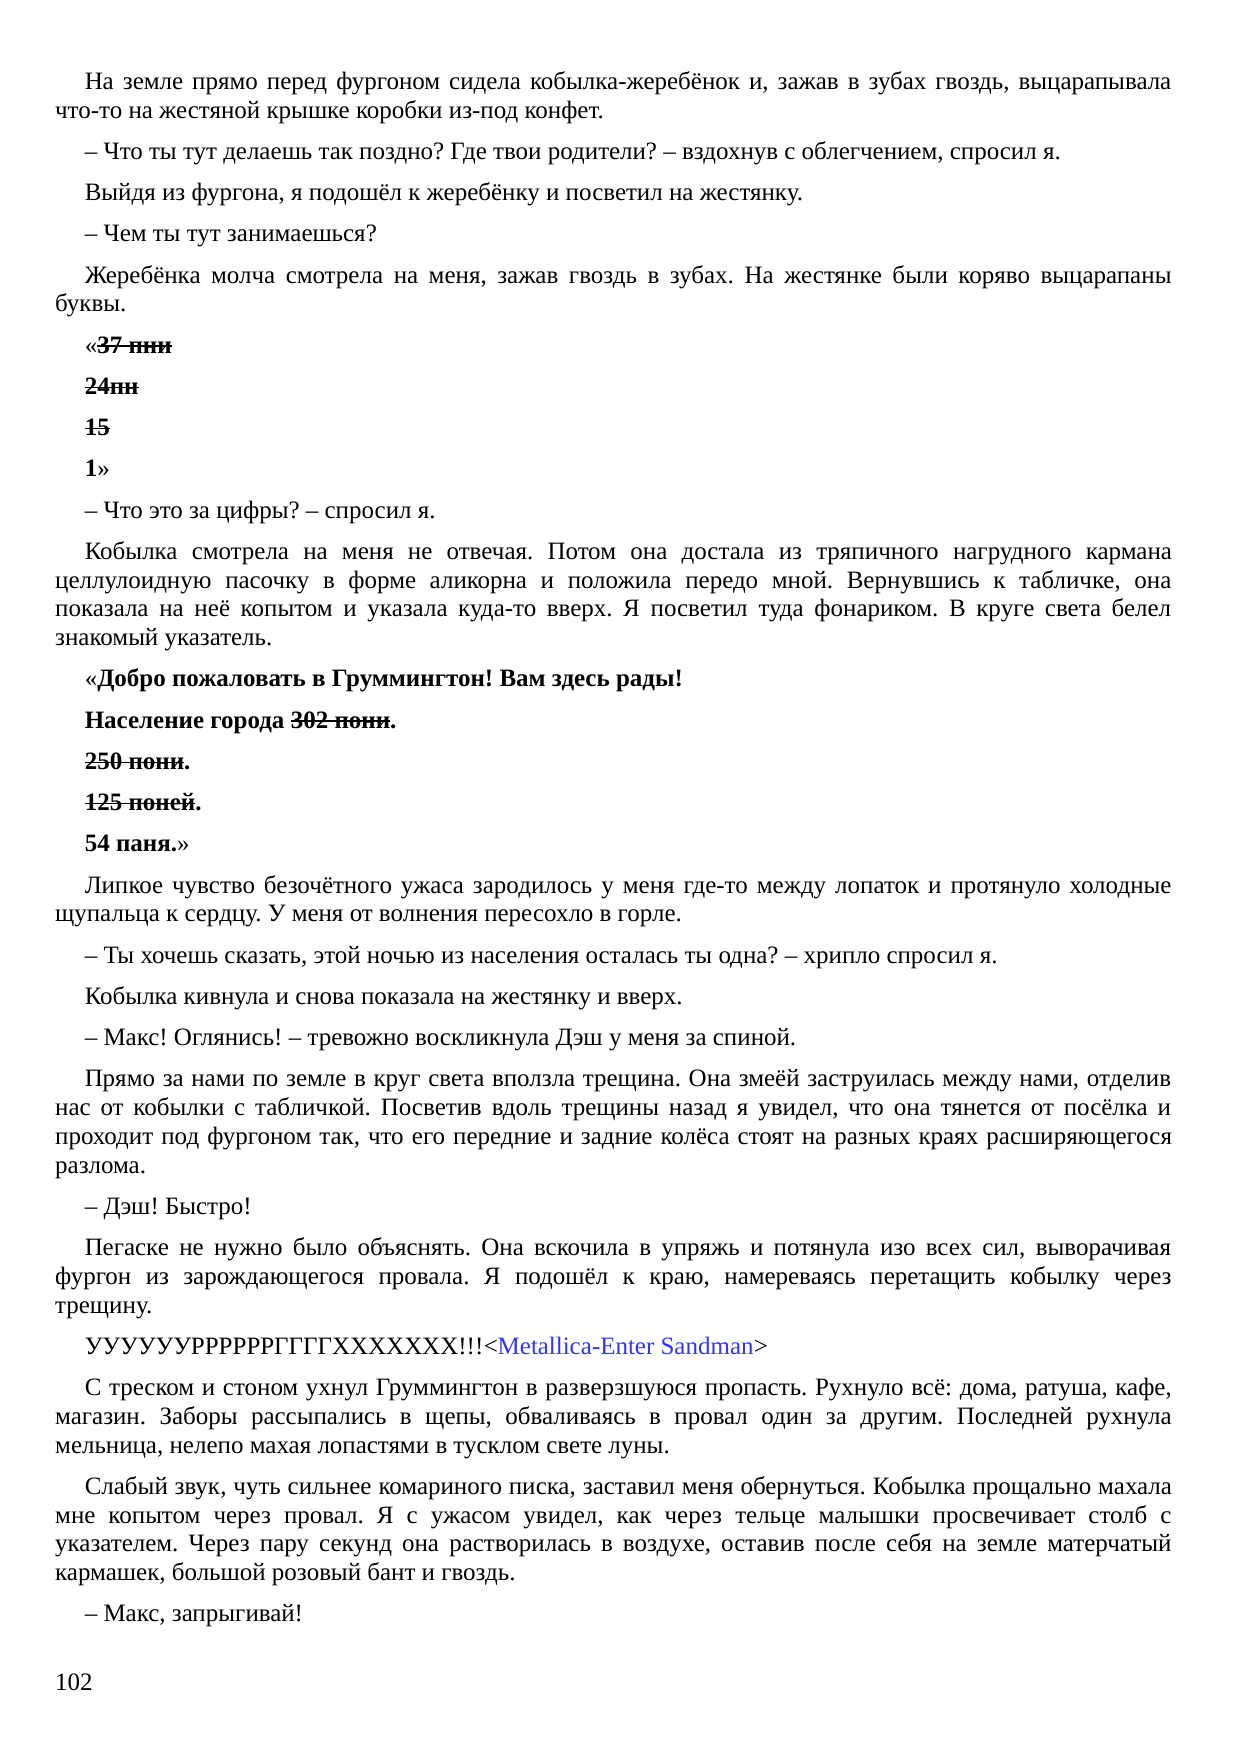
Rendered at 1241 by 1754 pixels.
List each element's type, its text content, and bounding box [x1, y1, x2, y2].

text – Дэш! Быстро! [55, 1191, 1173, 1220]
text Кобылка смотрела на меня не отвечая. Потом она достала из тряпичного нагрудного кармана целлулоидную пасочку в форме аликорна и положила передо мной. Вернувшись к табличке, она показала на неё копытом и указала куда-то вверх. Я посветил туда фонариком. В круге света белел знакомый указатель. [55, 536, 1173, 651]
text Прямо за нами по земле в круг света вползла трещина. Она змеёй заструилась между нами, отделив нас от кобылки с табличкой. Посветив вдоль трещины назад я увидел, что она тянется от посёлка и проходит под фургоном так, что его передние и задние колёса стоят на разных краях расширяющегося разлома. [55, 1063, 1173, 1178]
text Кобылка кивнула и снова показала на жестянку и вверх. [55, 981, 1173, 1010]
text УУУУУУРРРРРРГГГГХХХХХХХ!!!<Metallica-Enter Sandman> [55, 1331, 1173, 1360]
text На земле прямо перед фургоном сидела кобылка-жеребёнок и, зажав в зубах гвоздь, выцарапывала что-то на жестяной крышке коробки из-под конфет. [55, 66, 1173, 123]
text – Что это за цифры? – спросил я. [55, 495, 1173, 523]
text С треском и стоном ухнул Груммингтон в разверзшуюся пропасть. Рухнуло всё: дома, ратуша, кафе, магазин. Заборы рассыпались в щепы, обваливаясь в провал один за другим. Последней рухнула мельница, нелепо махая лопастями в тусклом свете луны. [55, 1372, 1173, 1458]
text 24пн [55, 371, 1173, 400]
text – Макс, запрыгивай! [55, 1598, 1173, 1627]
text 1» [55, 453, 1173, 482]
text 125 поней. [55, 787, 1173, 816]
text – Макс! Оглянись! – тревожно воскликнула Дэш у меня за спиной. [55, 1022, 1173, 1051]
text 54 паня.» [55, 828, 1173, 857]
text – Чем ты тут занимаешься? [55, 218, 1173, 247]
text Выйдя из фургона, я подошёл к жеребёнку и посветил на жестянку. [55, 177, 1173, 206]
text Пегаске не нужно было объяснять. Она вскочила в упряжь и потянула изо всех сил, выворачивая фургон из зарождающегося провала. Я подошёл к краю, намереваясь перетащить кобылку через трещину. [55, 1232, 1173, 1318]
text Население города 302 пони. [55, 705, 1173, 733]
text 15 [55, 412, 1173, 441]
text – Ты хочешь сказать, этой ночью из населения осталась ты одна? – хрипло спросил я. [55, 940, 1173, 968]
text 250 пони. [55, 746, 1173, 775]
text Слабый звук, чуть сильнее комариного писка, заставил меня обернуться. Кобылка прощально махала мне копытом через провал. Я с ужасом увидел, как через тельце малышки просвечивает столб с указателем. Через пару секунд она растворилась в воздухе, оставив после себя на земле матерчатый кармашек, большой розовый бант и гвоздь. [55, 1471, 1173, 1586]
text – Что ты тут делаешь так поздно? Где твои родители? – вздохнув с облегчением, спросил я. [55, 136, 1173, 165]
text «37 пни [55, 330, 1173, 358]
text «Добро пожаловать в Груммингтон! Вам здесь рады! [55, 663, 1173, 692]
text Липкое чувство безочётного ужаса зародилось у меня где-то между лопаток и протянуло холодные щупальца к сердцу. У меня от волнения пересохло в горле. [55, 870, 1173, 927]
text Жеребёнка молча смотрела на меня, зажав гвоздь в зубах. На жестянке были коряво выцарапаны буквы. [55, 260, 1173, 317]
